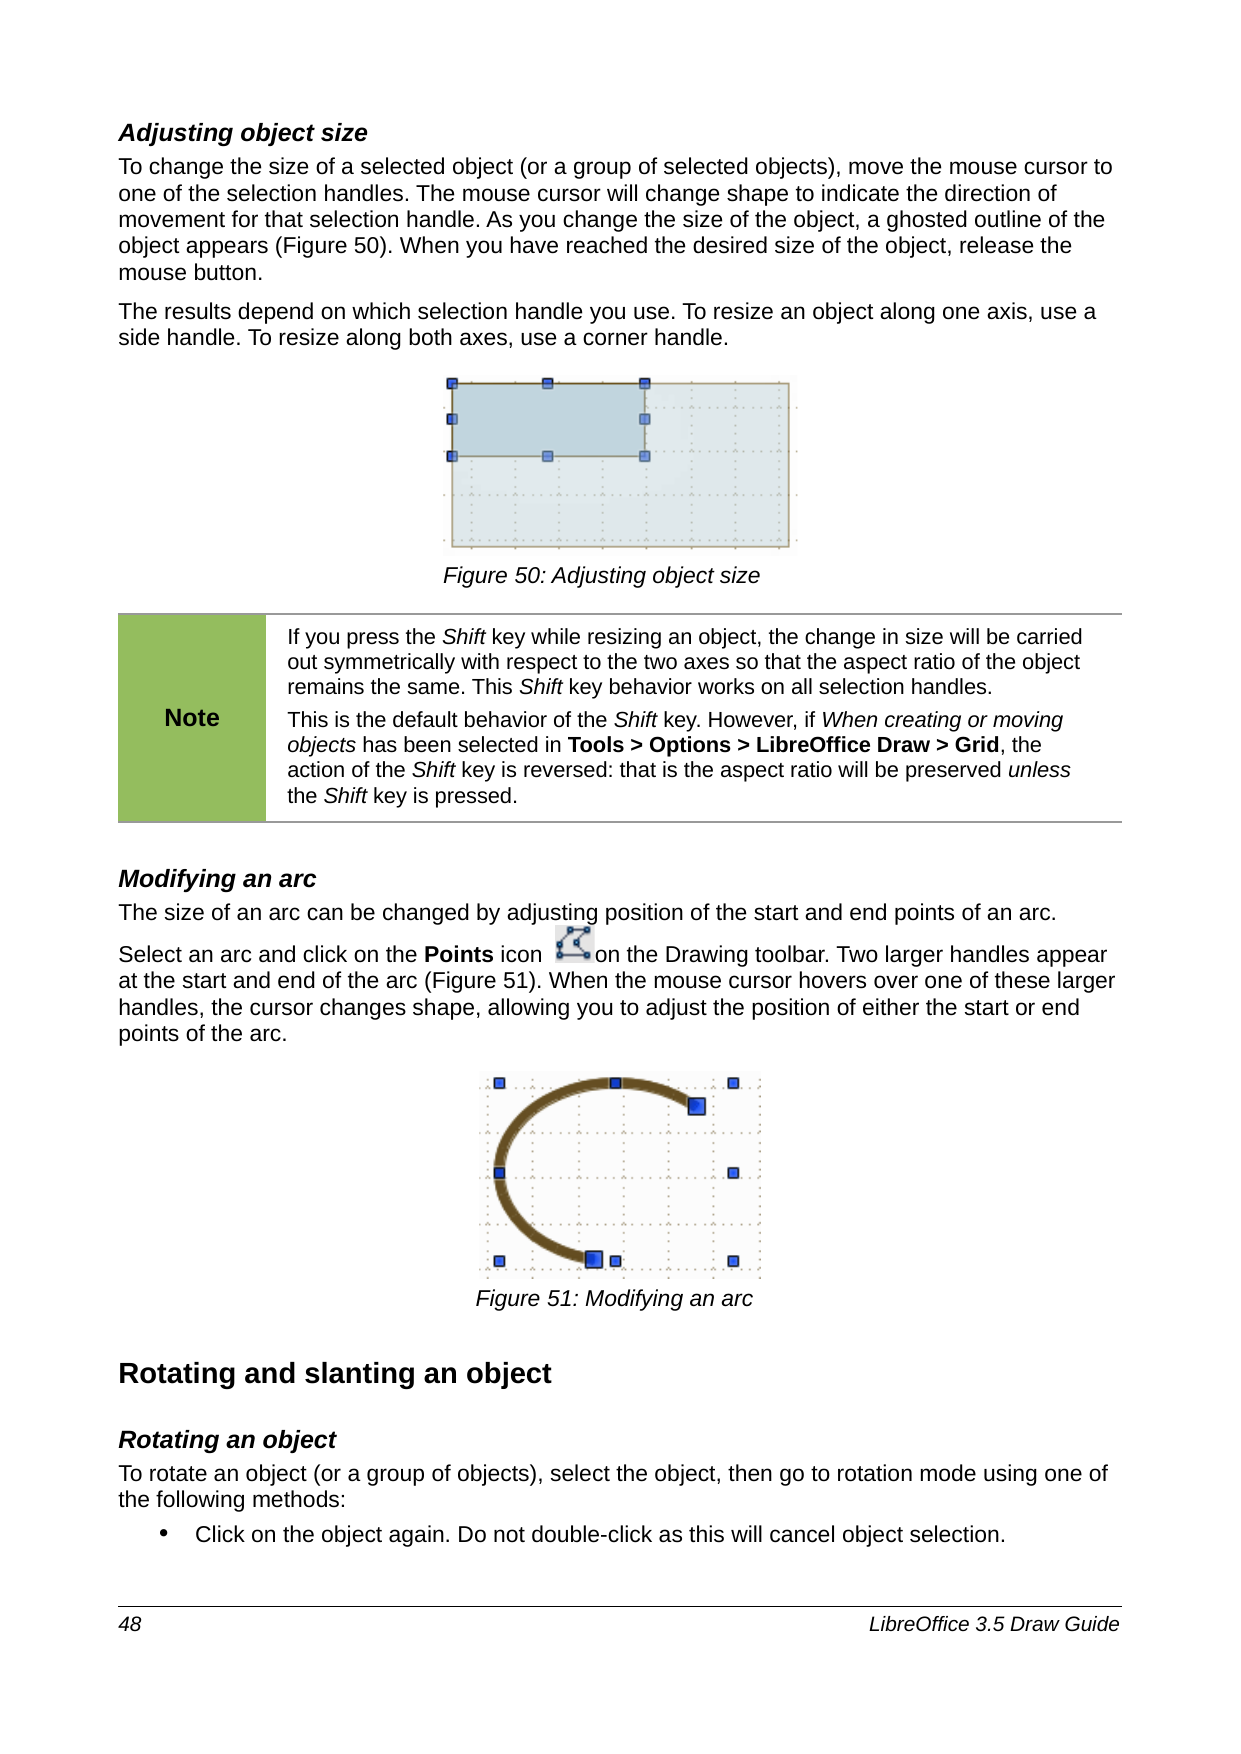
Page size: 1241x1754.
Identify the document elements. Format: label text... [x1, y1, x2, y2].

text The results depend on which selection handle you use. To resize an object along one axis, use a side handle. To resize along both axes, use a corner handle. [118, 298, 1122, 350]
text Figure 50: Adjusting object size [443, 562, 797, 588]
list To rotate an object (or a group of objects), select the object, then go to rotation mode using one of the following methods: [118, 1460, 1122, 1512]
subtitle Rotating and slanting an object [118, 1356, 1122, 1389]
subtitle Rotating an object [118, 1424, 1122, 1453]
table_header If you press the Shift key while resizing an object, the change in size will be carried out symmetrically with respect to the two axes so that the aspect ratio of the object remains the same. This Shift key behavior works on all selection handles. This is the default behavior of the Shift key. However, if When creating or moving objects has been selected in Tools > Options > LibreOffice Draw > Grid, the action of the Shift key is reversed: that is the aspect ratio will be preserved unless the Shift key is pressed. [266, 615, 1122, 821]
table_header Note [118, 615, 266, 821]
picture [479, 1071, 761, 1279]
subtitle Modifying an arc [118, 863, 1122, 892]
picture [555, 925, 595, 963]
picture [442, 375, 798, 556]
list Click on the object again. Do not double-click as this will cancel object selection. [156, 1519, 1122, 1548]
subtitle Adjusting object size [118, 118, 1122, 147]
text Figure 51: Modifying an arc [475, 1285, 765, 1311]
text To change the size of a selected object (or a group of selected objects), move the mouse cursor to one of the selection handles. The mouse cursor will change shape to indicate the direction of movement for that selection handle. As you change the size of the object, a ghosted outline of the object appears (Figure 50). When you have reached the desired size of the object, release the mouse button. [118, 153, 1122, 285]
text The size of an arc can be changed by adjusting position of the start and end points of an arc. Select an arc and click on the Points icon on the Drawing toolbar. Two larger handles appear at the start and end of the arc (Figure 51). When the mouse cursor hovers over one of these larger handles, the cursor changes shape, allowing you to adjust the position of either the start or end points of the arc. [118, 899, 1122, 1046]
